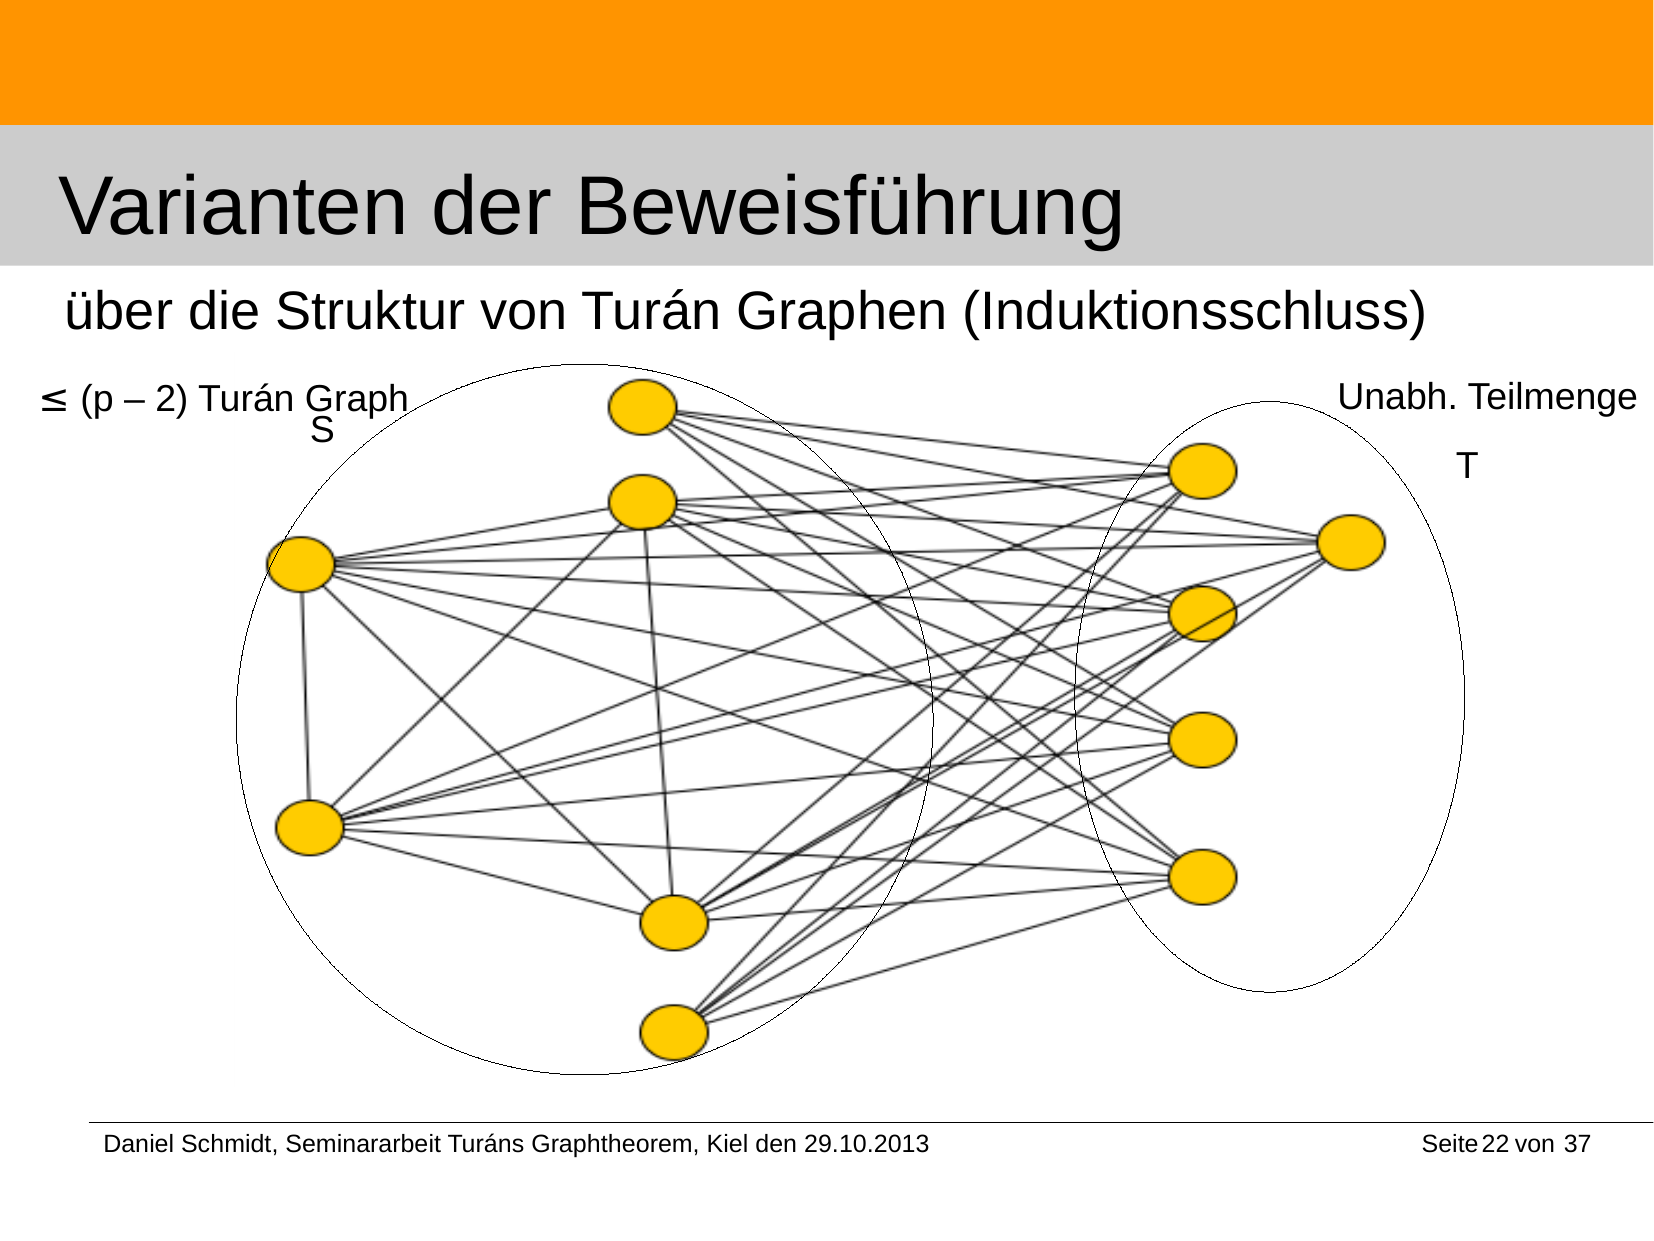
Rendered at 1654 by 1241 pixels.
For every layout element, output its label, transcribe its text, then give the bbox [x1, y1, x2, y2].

text_box S [295, 401, 350, 459]
text_box [1466, 1122, 1549, 1165]
title über die Struktur von Turán Graphen (Induktionsschluss) [56, 238, 1571, 349]
title Varianten der Beweisführung [50, 143, 1359, 260]
text_box 37 [1549, 1121, 1654, 1193]
text_box ≤ (p – 2) Turán Graph [23, 364, 508, 471]
text_box T [1441, 437, 1494, 494]
picture [233, 352, 1418, 1087]
text_box Seite [1406, 1122, 1466, 1165]
text_box Unabh. Teilmenge [1322, 368, 1654, 426]
